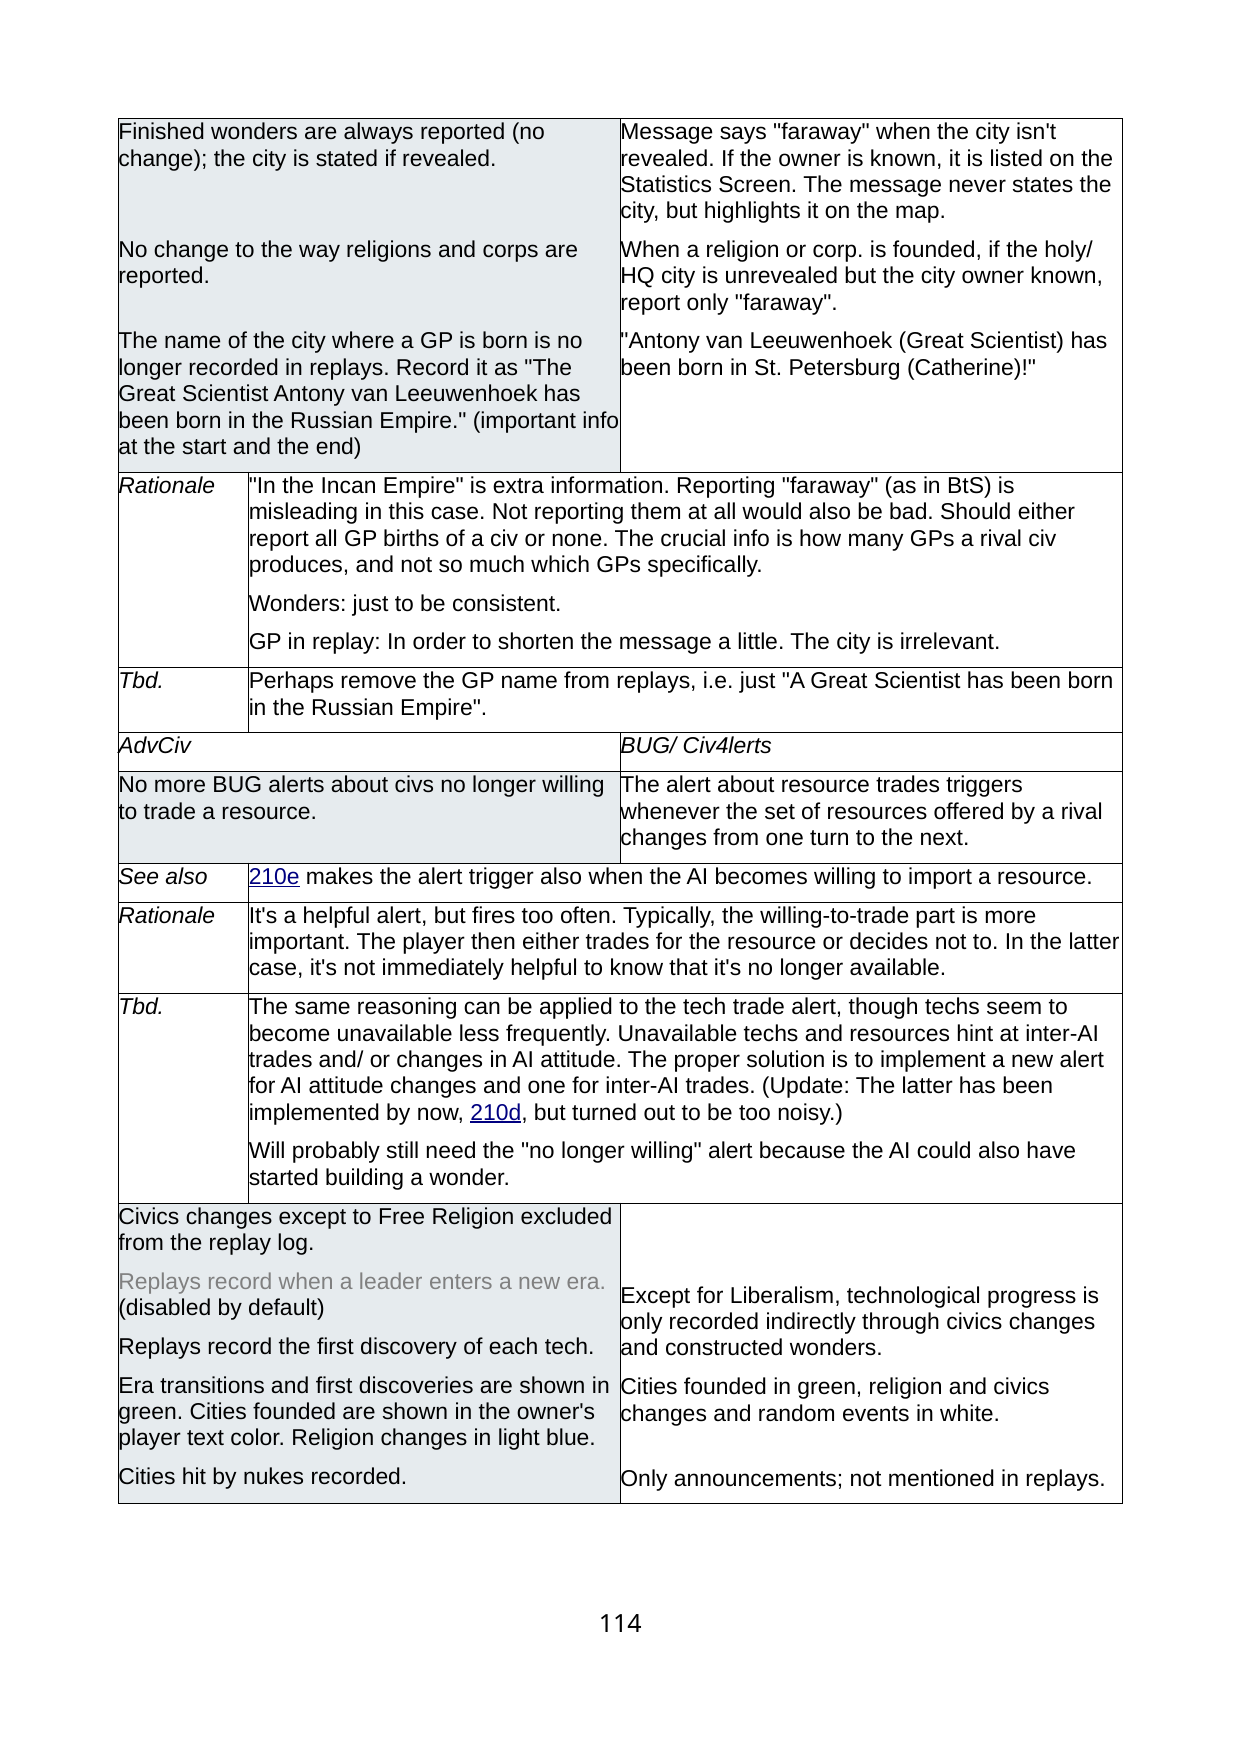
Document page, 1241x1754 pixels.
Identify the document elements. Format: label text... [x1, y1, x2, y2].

table_cell Finished wonders are always reported (no change); the city is stated if revealed. No change to the way religions and corps are reported. The name of the city where a GP is born is no longer recorded in replays. Record it as "The Great Scientist Antony van Leeuwenhoek has been born in the Russian Empire." (important info at the start and the end) [119, 119, 620, 472]
table_cell BUG/ Civ4lerts [621, 733, 1122, 771]
table_cell It's a helpful alert, but fires too often. Typically, the willing-to-trade part is more important. The player then either trades for the resource or decides not to. In the latter case, it's not immediately helpful to know that it's no longer available. [249, 903, 1122, 993]
table_cell Rationale [119, 473, 248, 667]
table_cell See also [119, 864, 248, 902]
table_cell The same reasoning can be applied to the tech trade alert, though techs seem to become unavailable less frequently. Unavailable techs and resources hint at inter-AI trades and/ or changes in AI attitude. The proper solution is to implement a new alert for AI attitude changes and one for inter-AI trades. (Update: The latter has been implemented by now, 210d, but turned out to be too noisy.) Will probably still need the "no longer willing" alert because the AI could also have started building a wonder. [249, 994, 1122, 1202]
table_cell Message says "faraway" when the city isn't revealed. If the owner is known, it is listed on the Statistics Screen. The message never states the city, but highlights it on the map. When a religion or corp. is founded, if the holy/ HQ city is unrevealed but the city owner known, report only "faraway". "Antony van Leeuwenhoek (Great Scientist) has been born in St. Petersburg (Catherine)!" [621, 119, 1122, 472]
table_cell Tbd. [119, 994, 248, 1202]
table_cell Except for Liberalism, technological progress is only recorded indirectly through civics changes and constructed wonders. Cities founded in green, religion and civics changes and random events in white. Only announcements; not mentioned in replays. [621, 1204, 1122, 1503]
table_cell No more BUG alerts about civs no longer willing to trade a resource. [119, 772, 620, 863]
table_cell AdvCiv [119, 733, 620, 771]
table_cell "In the Incan Empire" is extra information. Reporting "faraway" (as in BtS) is misleading in this case. Not reporting them at all would also be bad. Should either report all GP births of a civ or none. The crucial info is how many GPs a rival civ produces, and not so much which GPs specifically. Wonders: just to be consistent. GP in replay: In order to shorten the message a little. The city is irrelevant. [249, 473, 1122, 667]
table_cell Rationale [119, 903, 248, 993]
table_cell The alert about resource trades triggers whenever the set of resources offered by a rival changes from one turn to the next. [621, 772, 1122, 863]
table_cell Perhaps remove the GP name from replays, i.e. just "A Great Scientist has been born in the Russian Empire". [249, 668, 1122, 732]
table_cell Tbd. [119, 668, 248, 732]
table_cell Civics changes except to Free Religion excluded from the replay log. Replays record when a leader enters a new era. (disabled by default) Replays record the first discovery of each tech. Era transitions and first discoveries are shown in green. Cities founded are shown in the owner's player text color. Religion changes in light blue. Cities hit by nukes recorded. [119, 1204, 620, 1503]
table_cell 210e makes the alert trigger also when the AI becomes willing to import a resource. [249, 864, 1122, 902]
